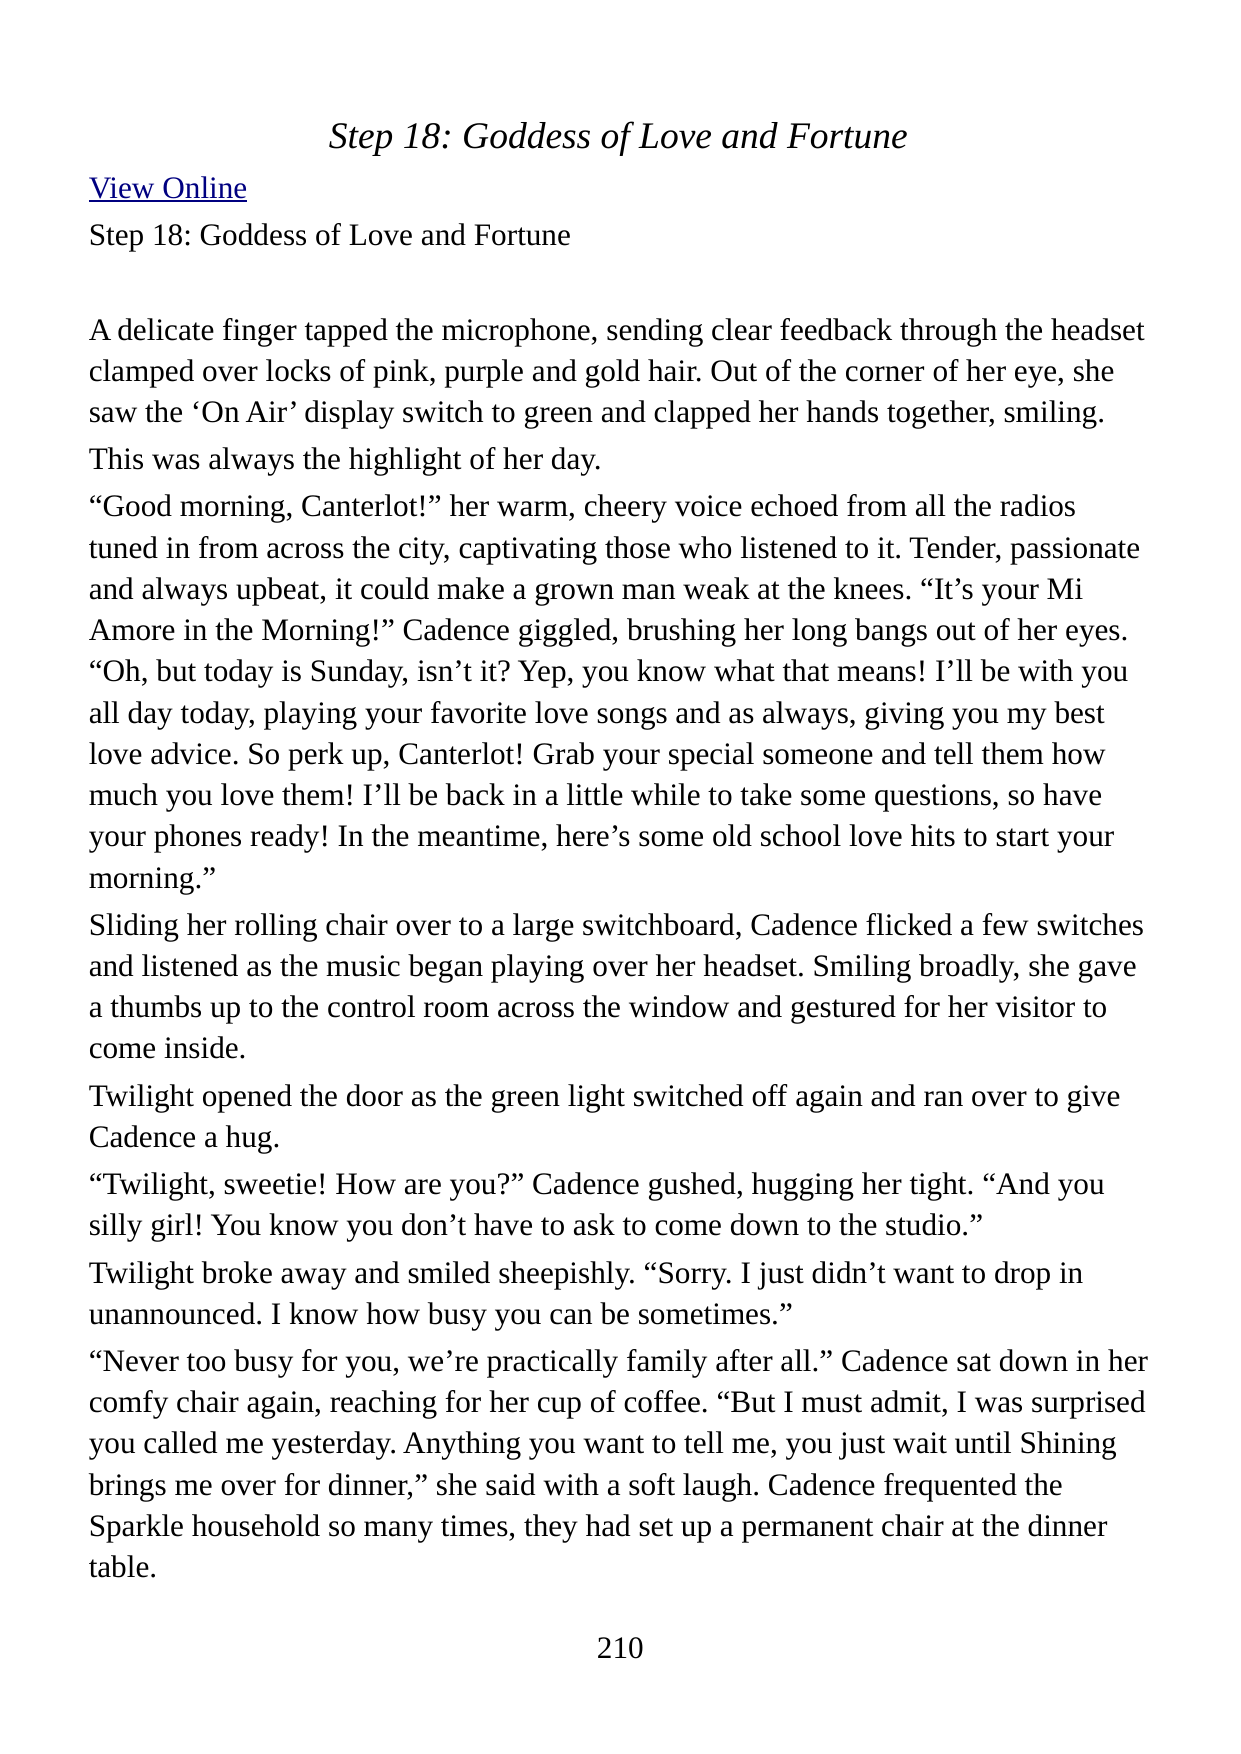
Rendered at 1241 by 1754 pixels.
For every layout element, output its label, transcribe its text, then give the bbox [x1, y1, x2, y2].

text A delicate finger tapped the microphone, sending clear feedback through the headset clamped over locks of pink, purple and gold hair. Out of the corner of her eye, she saw the ‘On Air’ display switch to green and clapped her hands together, smiling. [88, 311, 1152, 429]
text “Good morning, Canterlot!” her warm, cheery voice echoed from all the radios tuned in from across the city, captivating those who listened to it. Tender, passionate and always upbeat, it could make a grown man weak at the knees. “It’s your Mi Amore in the Morning!” Cadence giggled, brushing her long bangs out of her eyes. “Oh, but today is Sunday, isn’t it? Yep, you know what that means! I’ll be with you all day today, playing your favorite love songs and as always, giving you my best love advice. So perk up, Canterlot! Grab your special someone and tell them how much you love them! I’ll be back in a little while to take some questions, so have your phones ready! In the meantime, here’s some old school love hits to start your morning.” [88, 488, 1152, 895]
text “Twilight, sweetie! How are you?” Cadence gushed, hugging her tight. “And you silly girl! You know you don’t have to ask to come down to the studio.” [88, 1165, 1152, 1243]
text Twilight broke away and smiled sheepishly. “Sorry. I just didn’t want to drop in unannounced. I know how busy you can be sometimes.” [88, 1254, 1152, 1331]
text Step 18: Goddess of Love and Fortune [88, 216, 1152, 252]
text “Never too busy for you, we’re practically family after all.” Cadence sat down in her comfy chair again, reaching for her cup of coffee. “But I must admit, I was surprised you called me yesterday. Anything you want to tell me, you just wait until Shining brings me over for dinner,” she said with a soft laugh. Cadence frequented the Sparkle household so many times, they had set up a permanent chair at the dinner table. [88, 1342, 1152, 1584]
text View Online [88, 169, 1152, 205]
text Sliding her rolling chair over to a large switchboard, Cadence flicked a few switches and listened as the music began playing over her headset. Smiling broadly, she gave a thumbs up to the control room across the window and gestured for her visitor to come inside. [88, 906, 1152, 1066]
text This was always the highlight of her day. [88, 440, 1152, 476]
subtitle Step 18: Goddess of Love and Fortune [88, 113, 1152, 157]
text Twilight opened the door as the green light switched off again and ran over to give Cadence a hug. [88, 1077, 1152, 1154]
